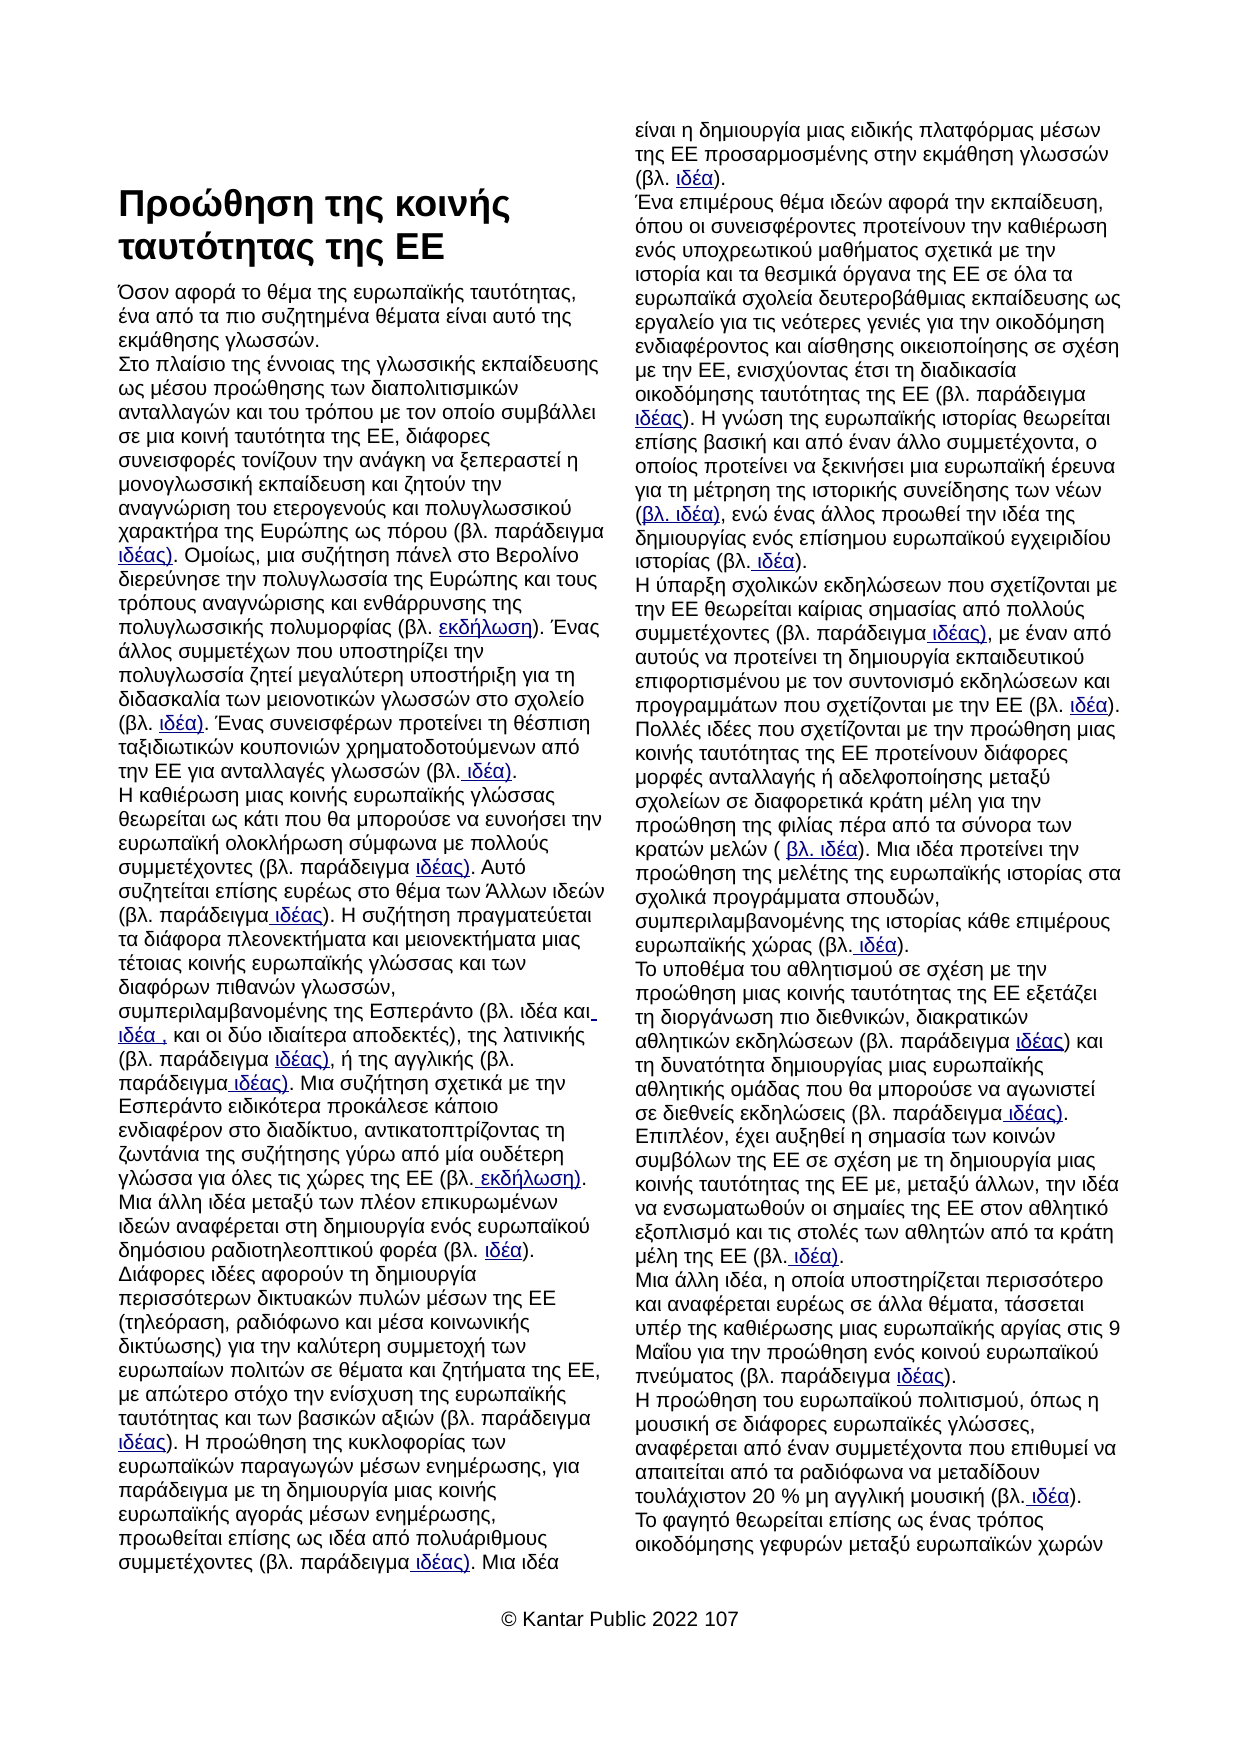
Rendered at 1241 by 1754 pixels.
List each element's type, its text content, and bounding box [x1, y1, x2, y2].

text Μια άλλη ιδέα μεταξύ των πλέον επικυρωμένων ιδεών αναφέρεται στη δημιουργία ενός ευρωπαϊκού δημόσιου ραδιοτηλεοπτικού φορέα (βλ. ιδέα). Διάφορες ιδέες αφορούν τη δημιουργία περισσότερων δικτυακών πυλών μέσων της ΕΕ (τηλεόραση, ραδιόφωνο και μέσα κοινωνικής δικτύωσης) για την καλύτερη συμμετοχή των ευρωπαίων πολιτών σε θέματα και ζητήματα της ΕΕ, με απώτερο στόχο την ενίσχυση της ευρωπαϊκής ταυτότητας και των βασικών αξιών (βλ. παράδειγμα ιδέας). Η προώθηση της κυκλοφορίας των ευρωπαϊκών παραγωγών μέσων ενημέρωσης, για παράδειγμα με τη δημιουργία μιας κοινής ευρωπαϊκής αγοράς μέσων ενημέρωσης, προωθείται επίσης ως ιδέα από πολυάριθμους συμμετέχοντες (βλ. παράδειγμα ιδέας). Μια ιδέα [118, 1190, 605, 1573]
text Όσον αφορά το θέμα της ευρωπαϊκής ταυτότητας, ένα από τα πιο συζητημένα θέματα είναι αυτό της εκμάθησης γλωσσών. [118, 280, 605, 352]
subtitle Προώθηση της κοινής ταυτότητας της ΕΕ [118, 181, 605, 267]
text Η καθιέρωση μιας κοινής ευρωπαϊκής γλώσσας θεωρείται ως κάτι που θα μπορούσε να ευνοήσει την ευρωπαϊκή ολοκλήρωση σύμφωνα με πολλούς συμμετέχοντες (βλ. παράδειγμα ιδέας). Αυτό συζητείται επίσης ευρέως στο θέμα των Άλλων ιδεών (βλ. παράδειγμα ιδέας). Η συζήτηση πραγματεύεται τα διάφορα πλεονεκτήματα και μειονεκτήματα μιας τέτοιας κοινής ευρωπαϊκής γλώσσας και των διαφόρων πιθανών γλωσσών, συμπεριλαμβανομένης της Εσπεράντο (βλ. ιδέα και ιδέα , και οι δύο ιδιαίτερα αποδεκτές), της λατινικής (βλ. παράδειγμα ιδέας), ή της αγγλικής (βλ. παράδειγμα ιδέας). Μια συζήτηση σχετικά με την Εσπεράντο ειδικότερα προκάλεσε κάποιο ενδιαφέρον στο διαδίκτυο, αντικατοπτρίζοντας τη ζωντάνια της συζήτησης γύρω από μία ουδέτερη γλώσσα για όλες τις χώρες της ΕΕ (βλ. εκδήλωση). [118, 783, 605, 1190]
text είναι η δημιουργία μιας ειδικής πλατφόρμας μέσων της ΕΕ προσαρμοσμένης στην εκμάθηση γλωσσών (βλ. ιδέα). [635, 118, 1122, 190]
text Το υποθέμα του αθλητισμού σε σχέση με την προώθηση μιας κοινής ταυτότητας της ΕΕ εξετάζει τη διοργάνωση πιο διεθνικών, διακρατικών αθλητικών εκδηλώσεων (βλ. παράδειγμα ιδέας) και τη δυνατότητα δημιουργίας μιας ευρωπαϊκής αθλητικής ομάδας που θα μπορούσε να αγωνιστεί σε διεθνείς εκδηλώσεις (βλ. παράδειγμα ιδέας). Επιπλέον, έχει αυξηθεί η σημασία των κοινών συμβόλων της ΕΕ σε σχέση με τη δημιουργία μιας κοινής ταυτότητας της ΕΕ με, μεταξύ άλλων, την ιδέα να ενσωματωθούν οι σημαίες της ΕΕ στον αθλητικό εξοπλισμό και τις στολές των αθλητών από τα κράτη μέλη της ΕΕ (βλ. ιδέα). [635, 957, 1122, 1268]
text Η προώθηση του ευρωπαϊκού πολιτισμού, όπως η μουσική σε διάφορες ευρωπαϊκές γλώσσες, αναφέρεται από έναν συμμετέχοντα που επιθυμεί να απαιτείται από τα ραδιόφωνα να μεταδίδουν τουλάχιστον 20 % μη αγγλική μουσική (βλ. ιδέα). [635, 1388, 1122, 1508]
text Ένα επιμέρους θέμα ιδεών αφορά την εκπαίδευση, όπου οι συνεισφέροντες προτείνουν την καθιέρωση ενός υποχρεωτικού μαθήματος σχετικά με την ιστορία και τα θεσμικά όργανα της ΕΕ σε όλα τα ευρωπαϊκά σχολεία δευτεροβάθμιας εκπαίδευσης ως εργαλείο για τις νεότερες γενιές για την οικοδόμηση ενδιαφέροντος και αίσθησης οικειοποίησης σε σχέση με την ΕΕ, ενισχύοντας έτσι τη διαδικασία οικοδόμησης ταυτότητας της ΕΕ (βλ. παράδειγμα ιδέας). Η γνώση της ευρωπαϊκής ιστορίας θεωρείται επίσης βασική και από έναν άλλο συμμετέχοντα, ο οποίος προτείνει να ξεκινήσει μια ευρωπαϊκή έρευνα για τη μέτρηση της ιστορικής συνείδησης των νέων (βλ. ιδέα), ενώ ένας άλλος προωθεί την ιδέα της δημιουργίας ενός επίσημου ευρωπαϊκού εγχειριδίου ιστορίας (βλ. ιδέα). [635, 190, 1122, 573]
text Μια άλλη ιδέα, η οποία υποστηρίζεται περισσότερο και αναφέρεται ευρέως σε άλλα θέματα, τάσσεται υπέρ της καθιέρωσης μιας ευρωπαϊκής αργίας στις 9 Μαΐου για την προώθηση ενός κοινού ευρωπαϊκού πνεύματος (βλ. παράδειγμα ιδέας). [635, 1268, 1122, 1388]
text Στο πλαίσιο της έννοιας της γλωσσικής εκπαίδευσης ως μέσου προώθησης των διαπολιτισμικών ανταλλαγών και του τρόπου με τον οποίο συμβάλλει σε μια κοινή ταυτότητα της ΕΕ, διάφορες συνεισφορές τονίζουν την ανάγκη να ξεπεραστεί η μονογλωσσική εκπαίδευση και ζητούν την αναγνώριση του ετερογενούς και πολυγλωσσικού χαρακτήρα της Ευρώπης ως πόρου (βλ. παράδειγμα ιδέας). Ομοίως, μια συζήτηση πάνελ στο Βερολίνο διερεύνησε την πολυγλωσσία της Ευρώπης και τους τρόπους αναγνώρισης και ενθάρρυνσης της πολυγλωσσικής πολυμορφίας (βλ. εκδήλωση). Ένας άλλος συμμετέχων που υποστηρίζει την πολυγλωσσία ζητεί μεγαλύτερη υποστήριξη για τη διδασκαλία των μειονοτικών γλωσσών στο σχολείο (βλ. ιδέα). Ένας συνεισφέρων προτείνει τη θέσπιση ταξιδιωτικών κουπονιών χρηματοδοτούμενων από την ΕΕ για ανταλλαγές γλωσσών (βλ. ιδέα). [118, 352, 605, 783]
text Η ύπαρξη σχολικών εκδηλώσεων που σχετίζονται με την ΕΕ θεωρείται καίριας σημασίας από πολλούς συμμετέχοντες (βλ. παράδειγμα ιδέας), με έναν από αυτούς να προτείνει τη δημιουργία εκπαιδευτικού επιφορτισμένου με τον συντονισμό εκδηλώσεων και προγραμμάτων που σχετίζονται με την ΕΕ (βλ. ιδέα). Πολλές ιδέες που σχετίζονται με την προώθηση μιας κοινής ταυτότητας της ΕΕ προτείνουν διάφορες μορφές ανταλλαγής ή αδελφοποίησης μεταξύ σχολείων σε διαφορετικά κράτη μέλη για την προώθηση της φιλίας πέρα από τα σύνορα των κρατών μελών ( βλ. ιδέα). Μια ιδέα προτείνει την προώθηση της μελέτης της ευρωπαϊκής ιστορίας στα σχολικά προγράμματα σπουδών, συμπεριλαμβανομένης της ιστορίας κάθε επιμέρους ευρωπαϊκής χώρας (βλ. ιδέα). [635, 573, 1122, 957]
text Το φαγητό θεωρείται επίσης ως ένας τρόπος οικοδόμησης γεφυρών μεταξύ ευρωπαϊκών χωρών [635, 1508, 1122, 1556]
